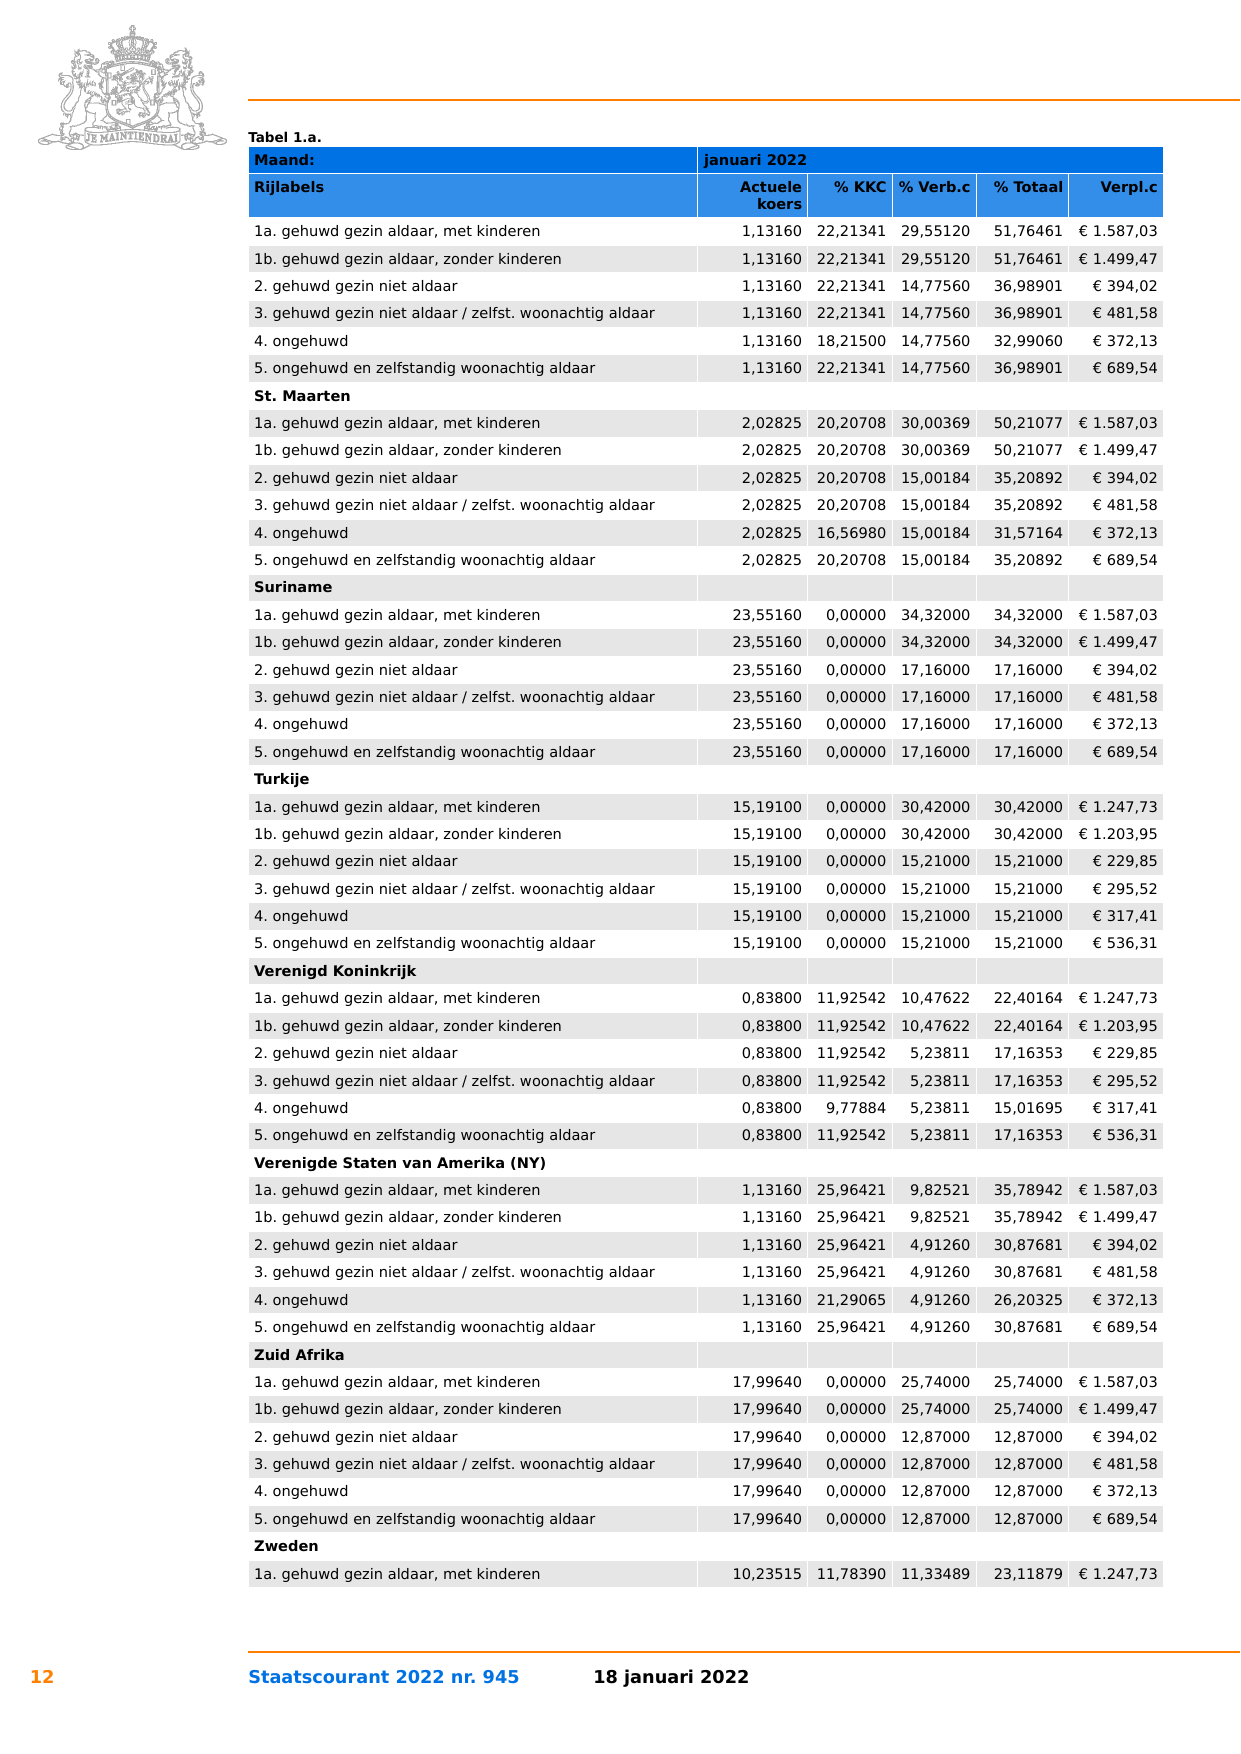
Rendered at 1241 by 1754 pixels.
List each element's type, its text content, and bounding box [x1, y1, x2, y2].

table_cell 25,96421 [808, 1177, 892, 1204]
table_cell € 317,41 [1069, 1095, 1163, 1121]
table_cell januari 2022 [698, 147, 1163, 173]
table_cell 15,21000 [893, 849, 976, 875]
table_cell 9,77884 [808, 1095, 892, 1121]
table_cell 15,00184 [893, 520, 976, 546]
table_cell [977, 383, 1068, 409]
table_cell Actuele koers [698, 174, 807, 217]
table_cell 30,00369 [893, 410, 976, 437]
table_cell € 372,13 [1069, 520, 1163, 546]
table_cell 15,21000 [893, 876, 976, 902]
table_cell 30,00369 [893, 438, 976, 464]
table_cell 15,21000 [893, 931, 976, 957]
table_cell 26,20325 [977, 1287, 1068, 1313]
table_cell 0,83800 [698, 1013, 807, 1039]
table_cell € 481,58 [1069, 684, 1163, 711]
table_cell 17,16000 [977, 657, 1068, 683]
table_cell € 394,02 [1069, 1424, 1163, 1450]
table_cell 1a. gehuwd gezin aldaar, met kinderen [249, 219, 697, 245]
table_cell 0,00000 [808, 712, 892, 738]
table_cell € 1.587,03 [1069, 410, 1163, 437]
table_cell 15,00184 [893, 493, 976, 519]
table_cell 1a. gehuwd gezin aldaar, met kinderen [249, 986, 697, 1012]
table_cell 11,92542 [808, 986, 892, 1012]
table_cell € 481,58 [1069, 301, 1163, 327]
table_cell 15,01695 [977, 1095, 1068, 1121]
table_cell 0,00000 [808, 903, 892, 930]
table_cell 3. gehuwd gezin niet aldaar / zelfst. woonachtig aldaar [249, 1451, 697, 1478]
table_cell 0,00000 [808, 1451, 892, 1478]
table_cell € 536,31 [1069, 1123, 1163, 1149]
table_cell 5. ongehuwd en zelfstandig woonachtig aldaar [249, 739, 697, 765]
table_cell 22,21341 [808, 246, 892, 272]
table_cell € 295,52 [1069, 1068, 1163, 1094]
table_cell 1a. gehuwd gezin aldaar, met kinderen [249, 1561, 697, 1587]
table_cell € 229,85 [1069, 849, 1163, 875]
table_cell 1,13160 [698, 1205, 807, 1231]
table_cell € 536,31 [1069, 931, 1163, 957]
table_cell 32,99060 [977, 328, 1068, 354]
table_cell € 689,54 [1069, 1314, 1163, 1341]
table_cell 15,19100 [698, 931, 807, 957]
table_cell 20,20708 [808, 547, 892, 573]
table_cell 1b. gehuwd gezin aldaar, zonder kinderen [249, 246, 697, 272]
table_cell 0,00000 [808, 876, 892, 902]
table_cell € 394,02 [1069, 465, 1163, 491]
table_cell 22,21341 [808, 301, 892, 327]
table_cell € 1.499,47 [1069, 438, 1163, 464]
table_cell Verenigde Staten van Amerika (NY) [249, 1150, 697, 1176]
table_cell 2. gehuwd gezin niet aldaar [249, 1232, 697, 1258]
table_cell [1069, 383, 1163, 409]
table_cell 3. gehuwd gezin niet aldaar / zelfst. woonachtig aldaar [249, 493, 697, 519]
table_cell 4. ongehuwd [249, 712, 697, 738]
table_cell 23,55160 [698, 684, 807, 711]
table_cell 0,00000 [808, 1424, 892, 1450]
table_cell 4,91260 [893, 1232, 976, 1258]
table_cell 15,19100 [698, 849, 807, 875]
table_cell 0,83800 [698, 1068, 807, 1094]
table_cell 50,21077 [977, 438, 1068, 464]
table_cell [808, 958, 892, 984]
table_cell 4. ongehuwd [249, 1287, 697, 1313]
table_cell 1,13160 [698, 1177, 807, 1204]
table_cell 1,13160 [698, 328, 807, 354]
table_cell Rijlabels [249, 174, 697, 217]
table_cell 17,99640 [698, 1479, 807, 1505]
table_cell € 481,58 [1069, 1260, 1163, 1286]
table_cell 36,98901 [977, 301, 1068, 327]
table_cell 15,19100 [698, 794, 807, 820]
table_cell 17,16000 [977, 684, 1068, 711]
table_cell 0,00000 [808, 849, 892, 875]
table_cell 14,77560 [893, 301, 976, 327]
table_cell 25,96421 [808, 1260, 892, 1286]
table_cell 18,21500 [808, 328, 892, 354]
table_cell € 394,02 [1069, 273, 1163, 299]
table_cell [977, 1342, 1068, 1368]
table_cell 25,96421 [808, 1314, 892, 1341]
table_cell € 1.247,73 [1069, 1561, 1163, 1587]
table_cell 10,47622 [893, 1013, 976, 1039]
table_cell 25,96421 [808, 1232, 892, 1258]
table_cell 35,20892 [977, 547, 1068, 573]
table_cell 11,33489 [893, 1561, 976, 1587]
table_cell € 1.499,47 [1069, 1396, 1163, 1423]
table_cell 25,74000 [893, 1369, 976, 1395]
table_cell 14,77560 [893, 328, 976, 354]
table_cell 1b. gehuwd gezin aldaar, zonder kinderen [249, 438, 697, 464]
table_cell 30,87681 [977, 1314, 1068, 1341]
table_cell 15,21000 [977, 903, 1068, 930]
table_cell [893, 575, 976, 601]
table_cell 11,92542 [808, 1068, 892, 1094]
table_cell [698, 1150, 807, 1176]
table_cell 17,16000 [977, 712, 1068, 738]
table_cell € 1.587,03 [1069, 602, 1163, 628]
table_cell 12,87000 [893, 1506, 976, 1532]
table_cell 17,16000 [977, 739, 1068, 765]
table_cell 11,92542 [808, 1040, 892, 1067]
table_cell 5. ongehuwd en zelfstandig woonachtig aldaar [249, 1314, 697, 1341]
table_cell 25,74000 [977, 1396, 1068, 1423]
table_cell 1,13160 [698, 219, 807, 245]
table_cell 30,42000 [977, 821, 1068, 847]
table_cell 3. gehuwd gezin niet aldaar / zelfst. woonachtig aldaar [249, 1260, 697, 1286]
table_cell 1a. gehuwd gezin aldaar, met kinderen [249, 410, 697, 437]
table_cell 20,20708 [808, 410, 892, 437]
table_cell 34,32000 [893, 629, 976, 656]
table_cell [1069, 575, 1163, 601]
table_cell [1069, 766, 1163, 793]
table_cell 17,16000 [893, 739, 976, 765]
table_cell 1a. gehuwd gezin aldaar, met kinderen [249, 1369, 697, 1395]
table_cell 1,13160 [698, 355, 807, 382]
table_cell [977, 1534, 1068, 1560]
table_cell % Verb.c [893, 174, 976, 217]
table_cell 0,00000 [808, 1396, 892, 1423]
table_cell € 394,02 [1069, 1232, 1163, 1258]
table_cell 36,98901 [977, 355, 1068, 382]
table_cell 11,92542 [808, 1123, 892, 1149]
table_cell 21,29065 [808, 1287, 892, 1313]
table_cell 3. gehuwd gezin niet aldaar / zelfst. woonachtig aldaar [249, 301, 697, 327]
table_cell 3. gehuwd gezin niet aldaar / zelfst. woonachtig aldaar [249, 684, 697, 711]
table_cell 0,00000 [808, 794, 892, 820]
table_cell 17,99640 [698, 1396, 807, 1423]
table_cell [977, 958, 1068, 984]
table_cell 5. ongehuwd en zelfstandig woonachtig aldaar [249, 931, 697, 957]
table_cell € 1.203,95 [1069, 1013, 1163, 1039]
table_cell 17,99640 [698, 1451, 807, 1478]
table_cell 0,00000 [808, 1479, 892, 1505]
table_cell 51,76461 [977, 246, 1068, 272]
table_cell 0,00000 [808, 602, 892, 628]
table_cell 1a. gehuwd gezin aldaar, met kinderen [249, 1177, 697, 1204]
table_cell [977, 1150, 1068, 1176]
table_cell Verpl.c [1069, 174, 1163, 217]
table_cell 23,55160 [698, 657, 807, 683]
table_cell 25,74000 [977, 1369, 1068, 1395]
table_cell [893, 766, 976, 793]
table_cell € 689,54 [1069, 547, 1163, 573]
table_cell 36,98901 [977, 273, 1068, 299]
table_cell 2,02825 [698, 465, 807, 491]
table_cell 17,16000 [893, 657, 976, 683]
table_cell € 229,85 [1069, 1040, 1163, 1067]
table_cell [893, 383, 976, 409]
table_cell 22,40164 [977, 1013, 1068, 1039]
table_cell 2. gehuwd gezin niet aldaar [249, 1424, 697, 1450]
table_cell € 689,54 [1069, 355, 1163, 382]
table_cell € 481,58 [1069, 493, 1163, 519]
table_cell 1,13160 [698, 301, 807, 327]
table_cell Zuid Afrika [249, 1342, 697, 1368]
table_cell € 394,02 [1069, 657, 1163, 683]
table_cell 12,87000 [893, 1424, 976, 1450]
table_cell % Totaal [977, 174, 1068, 217]
table_cell 3. gehuwd gezin niet aldaar / zelfst. woonachtig aldaar [249, 876, 697, 902]
table_cell 15,21000 [977, 876, 1068, 902]
table_cell 2,02825 [698, 438, 807, 464]
table_cell 22,21341 [808, 355, 892, 382]
table_cell 15,00184 [893, 547, 976, 573]
table_cell 5,23811 [893, 1123, 976, 1149]
table_cell Turkije [249, 766, 697, 793]
table_cell 15,21000 [893, 903, 976, 930]
table_cell € 1.499,47 [1069, 1205, 1163, 1231]
table_cell 30,42000 [977, 794, 1068, 820]
table_cell 15,19100 [698, 821, 807, 847]
table_cell € 372,13 [1069, 1287, 1163, 1313]
table_cell 1,13160 [698, 246, 807, 272]
table_cell € 1.247,73 [1069, 986, 1163, 1012]
table_cell 5. ongehuwd en zelfstandig woonachtig aldaar [249, 547, 697, 573]
table_cell [698, 575, 807, 601]
table_cell 12,87000 [977, 1479, 1068, 1505]
table_cell 30,42000 [893, 794, 976, 820]
table_cell 1,13160 [698, 1287, 807, 1313]
table_cell [808, 1534, 892, 1560]
table_cell 17,99640 [698, 1506, 807, 1532]
table_cell 17,16000 [893, 684, 976, 711]
table_cell Zweden [249, 1534, 697, 1560]
table_cell 20,20708 [808, 465, 892, 491]
table_cell 3. gehuwd gezin niet aldaar / zelfst. woonachtig aldaar [249, 1068, 697, 1094]
table_cell 25,96421 [808, 1205, 892, 1231]
table_cell [698, 766, 807, 793]
table_cell 5,23811 [893, 1095, 976, 1121]
table_cell 35,78942 [977, 1205, 1068, 1231]
table_cell 0,83800 [698, 1123, 807, 1149]
table_cell 0,00000 [808, 821, 892, 847]
table_cell 2. gehuwd gezin niet aldaar [249, 273, 697, 299]
table_cell € 1.247,73 [1069, 794, 1163, 820]
table_cell 0,00000 [808, 684, 892, 711]
table_cell € 372,13 [1069, 712, 1163, 738]
table_cell 1b. gehuwd gezin aldaar, zonder kinderen [249, 821, 697, 847]
table_cell 25,74000 [893, 1396, 976, 1423]
table_cell 34,32000 [893, 602, 976, 628]
table_cell 30,87681 [977, 1232, 1068, 1258]
table_cell 4,91260 [893, 1287, 976, 1313]
table_cell Suriname [249, 575, 697, 601]
table_cell 1,13160 [698, 1232, 807, 1258]
table_cell 1a. gehuwd gezin aldaar, met kinderen [249, 794, 697, 820]
table_cell [808, 383, 892, 409]
table_cell 5,23811 [893, 1068, 976, 1094]
table_cell [698, 383, 807, 409]
table_cell € 481,58 [1069, 1451, 1163, 1478]
table_cell 20,20708 [808, 438, 892, 464]
table_cell 0,83800 [698, 986, 807, 1012]
table_cell 23,55160 [698, 602, 807, 628]
table_cell € 372,13 [1069, 1479, 1163, 1505]
table_cell 5,23811 [893, 1040, 976, 1067]
table_cell 9,82521 [893, 1177, 976, 1204]
table_cell 4,91260 [893, 1314, 976, 1341]
table_cell 2. gehuwd gezin niet aldaar [249, 1040, 697, 1067]
table_cell 16,56980 [808, 520, 892, 546]
table_cell 1,13160 [698, 1314, 807, 1341]
table_cell [1069, 1342, 1163, 1368]
table_cell [977, 766, 1068, 793]
table_cell € 1.587,03 [1069, 1177, 1163, 1204]
table_cell € 1.203,95 [1069, 821, 1163, 847]
table_cell [893, 1342, 976, 1368]
table_cell € 1.499,47 [1069, 246, 1163, 272]
table_cell 4. ongehuwd [249, 903, 697, 930]
table_cell € 317,41 [1069, 903, 1163, 930]
picture [38, 25, 227, 150]
table_cell 17,16353 [977, 1040, 1068, 1067]
table_cell 1,13160 [698, 1260, 807, 1286]
table_cell 0,00000 [808, 1506, 892, 1532]
table_cell 5. ongehuwd en zelfstandig woonachtig aldaar [249, 1506, 697, 1532]
table_cell 0,00000 [808, 931, 892, 957]
table_cell 1,13160 [698, 273, 807, 299]
table_cell 4. ongehuwd [249, 1095, 697, 1121]
table_cell 0,83800 [698, 1095, 807, 1121]
table_cell 11,92542 [808, 1013, 892, 1039]
table_cell 35,78942 [977, 1177, 1068, 1204]
table_cell Verenigd Koninkrijk [249, 958, 697, 984]
table_header Tabel 1.a. [248, 130, 1163, 146]
table_cell Maand: [249, 147, 697, 173]
table_cell [808, 1150, 892, 1176]
table_cell [977, 575, 1068, 601]
table_cell 0,00000 [808, 657, 892, 683]
table_cell 34,32000 [977, 629, 1068, 656]
table_cell 2. gehuwd gezin niet aldaar [249, 465, 697, 491]
table_cell 15,21000 [977, 931, 1068, 957]
table_cell 0,00000 [808, 1369, 892, 1395]
table_cell 5. ongehuwd en zelfstandig woonachtig aldaar [249, 1123, 697, 1149]
table_cell € 1.587,03 [1069, 1369, 1163, 1395]
table_cell 5. ongehuwd en zelfstandig woonachtig aldaar [249, 355, 697, 382]
table_cell 23,11879 [977, 1561, 1068, 1587]
table_cell 22,21341 [808, 273, 892, 299]
table_cell 23,55160 [698, 629, 807, 656]
table_cell 10,23515 [698, 1561, 807, 1587]
table_cell 4. ongehuwd [249, 520, 697, 546]
table_cell 34,32000 [977, 602, 1068, 628]
table_cell 2,02825 [698, 520, 807, 546]
table_cell 30,87681 [977, 1260, 1068, 1286]
table_cell [698, 958, 807, 984]
table_cell 29,55120 [893, 246, 976, 272]
table_cell [698, 1342, 807, 1368]
table_cell 4. ongehuwd [249, 328, 697, 354]
table_cell 1b. gehuwd gezin aldaar, zonder kinderen [249, 1013, 697, 1039]
table_cell 9,82521 [893, 1205, 976, 1231]
table_cell 4,91260 [893, 1260, 976, 1286]
table_cell 17,16353 [977, 1123, 1068, 1149]
table_cell 14,77560 [893, 273, 976, 299]
table_cell 22,40164 [977, 986, 1068, 1012]
table_cell 2. gehuwd gezin niet aldaar [249, 657, 697, 683]
table_cell St. Maarten [249, 383, 697, 409]
table_cell 2,02825 [698, 547, 807, 573]
table_cell 23,55160 [698, 712, 807, 738]
table_cell 14,77560 [893, 355, 976, 382]
table_cell 2. gehuwd gezin niet aldaar [249, 849, 697, 875]
table_cell € 1.587,03 [1069, 219, 1163, 245]
table_cell [698, 1534, 807, 1560]
table_cell 30,42000 [893, 821, 976, 847]
table_cell [893, 1534, 976, 1560]
table_cell 12,87000 [977, 1506, 1068, 1532]
table_cell 17,16000 [893, 712, 976, 738]
table_cell 12,87000 [977, 1451, 1068, 1478]
table_cell [808, 1342, 892, 1368]
table_cell 11,78390 [808, 1561, 892, 1587]
table_cell [1069, 1150, 1163, 1176]
table_cell 23,55160 [698, 739, 807, 765]
table_cell € 372,13 [1069, 328, 1163, 354]
table_cell 22,21341 [808, 219, 892, 245]
table_cell % KKC [808, 174, 892, 217]
table_cell € 689,54 [1069, 1506, 1163, 1532]
table_cell 20,20708 [808, 493, 892, 519]
table_cell 50,21077 [977, 410, 1068, 437]
table_cell [893, 958, 976, 984]
table_cell 15,19100 [698, 903, 807, 930]
table_cell 1b. gehuwd gezin aldaar, zonder kinderen [249, 1205, 697, 1231]
table_cell [808, 766, 892, 793]
table_cell 0,83800 [698, 1040, 807, 1067]
table_cell 1a. gehuwd gezin aldaar, met kinderen [249, 602, 697, 628]
table_cell 1b. gehuwd gezin aldaar, zonder kinderen [249, 629, 697, 656]
table_cell € 1.499,47 [1069, 629, 1163, 656]
table_cell 35,20892 [977, 493, 1068, 519]
table_cell 2,02825 [698, 493, 807, 519]
table_cell 0,00000 [808, 739, 892, 765]
table_cell 1b. gehuwd gezin aldaar, zonder kinderen [249, 1396, 697, 1423]
table_cell 17,99640 [698, 1369, 807, 1395]
table_cell 4. ongehuwd [249, 1479, 697, 1505]
table_cell 31,57164 [977, 520, 1068, 546]
table_cell 29,55120 [893, 219, 976, 245]
table_cell 2,02825 [698, 410, 807, 437]
table_cell € 295,52 [1069, 876, 1163, 902]
table_cell [893, 1150, 976, 1176]
table_cell [1069, 1534, 1163, 1560]
table_cell 0,00000 [808, 629, 892, 656]
table_cell € 689,54 [1069, 739, 1163, 765]
table_cell 10,47622 [893, 986, 976, 1012]
table_cell 12,87000 [893, 1451, 976, 1478]
table_cell 17,16353 [977, 1068, 1068, 1094]
table_cell 51,76461 [977, 219, 1068, 245]
table_cell 15,19100 [698, 876, 807, 902]
table_cell 12,87000 [977, 1424, 1068, 1450]
table_cell [1069, 958, 1163, 984]
table_cell [808, 575, 892, 601]
table_cell 15,00184 [893, 465, 976, 491]
table_cell 12,87000 [893, 1479, 976, 1505]
table_cell 15,21000 [977, 849, 1068, 875]
table_cell 17,99640 [698, 1424, 807, 1450]
table_cell 35,20892 [977, 465, 1068, 491]
